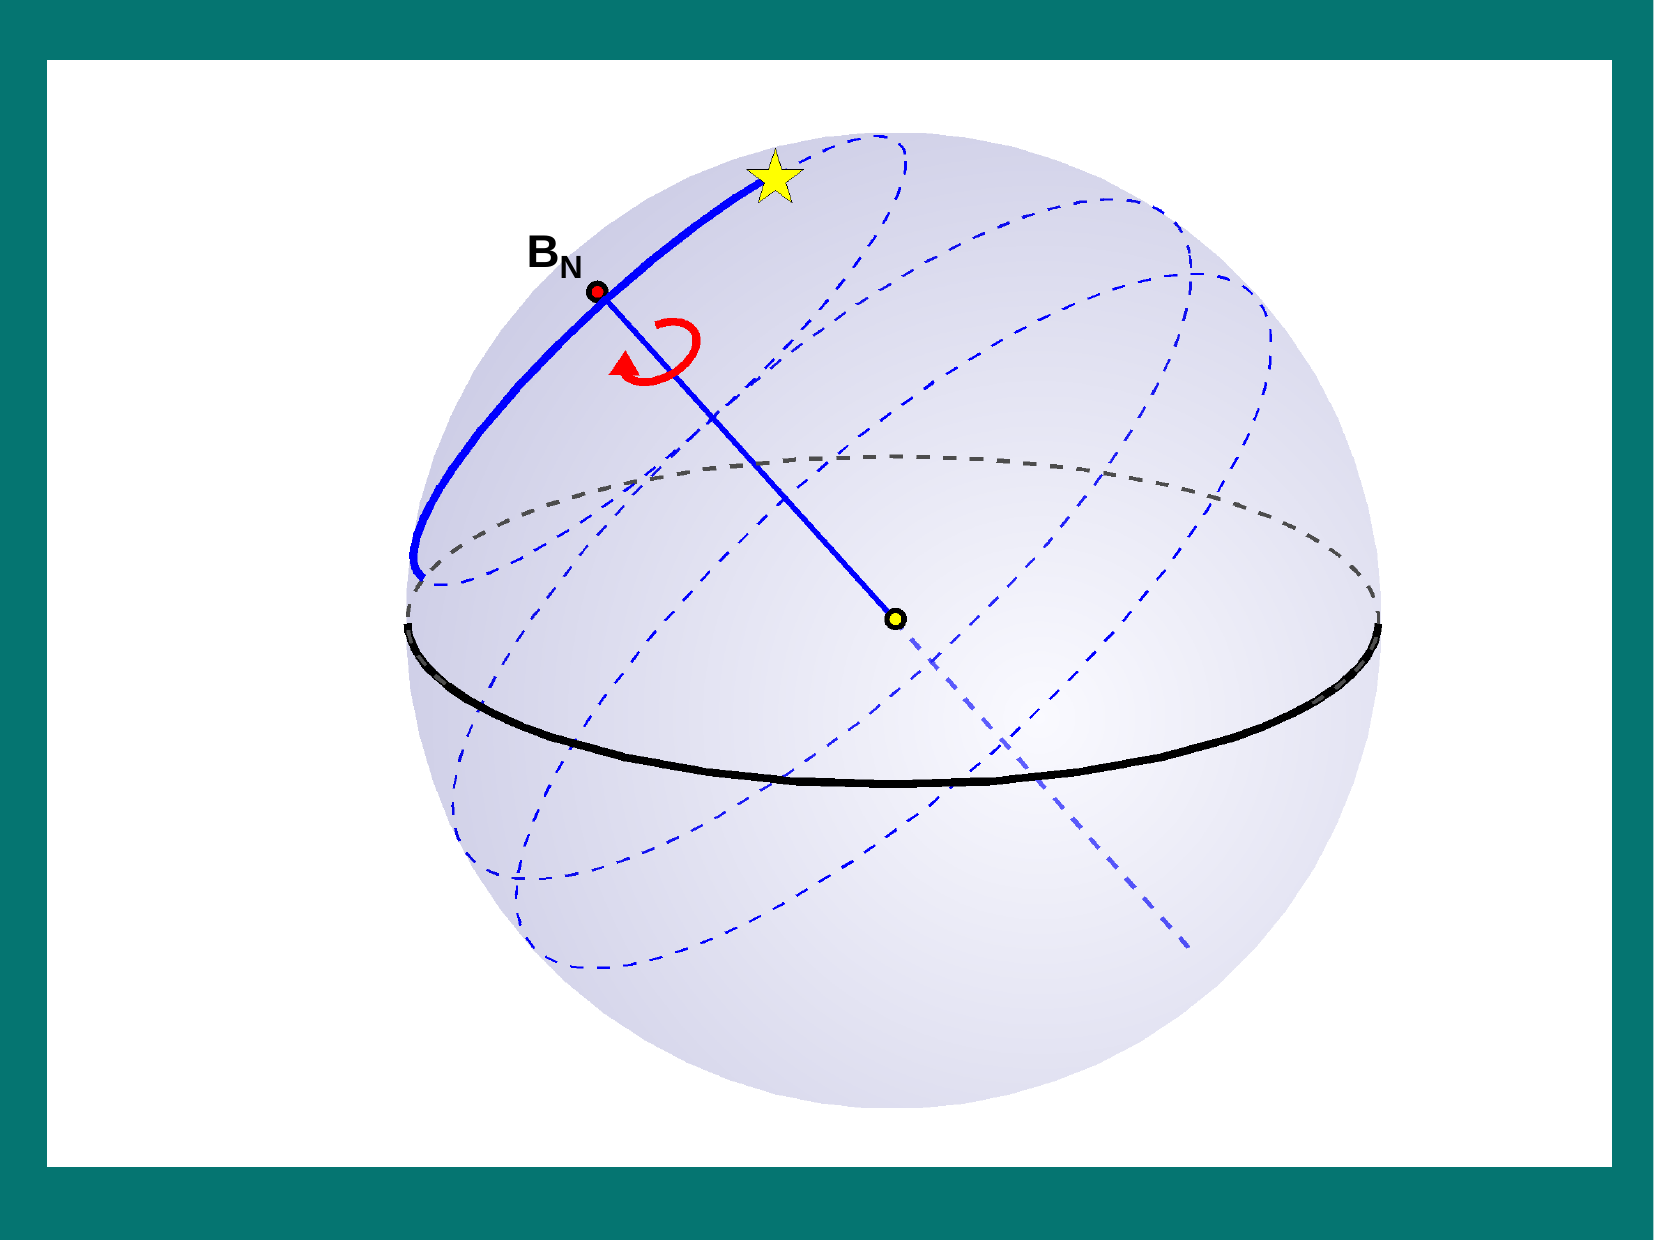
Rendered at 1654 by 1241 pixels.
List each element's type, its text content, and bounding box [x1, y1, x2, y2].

text_box BN [511, 218, 598, 293]
picture [47, 60, 1612, 1168]
